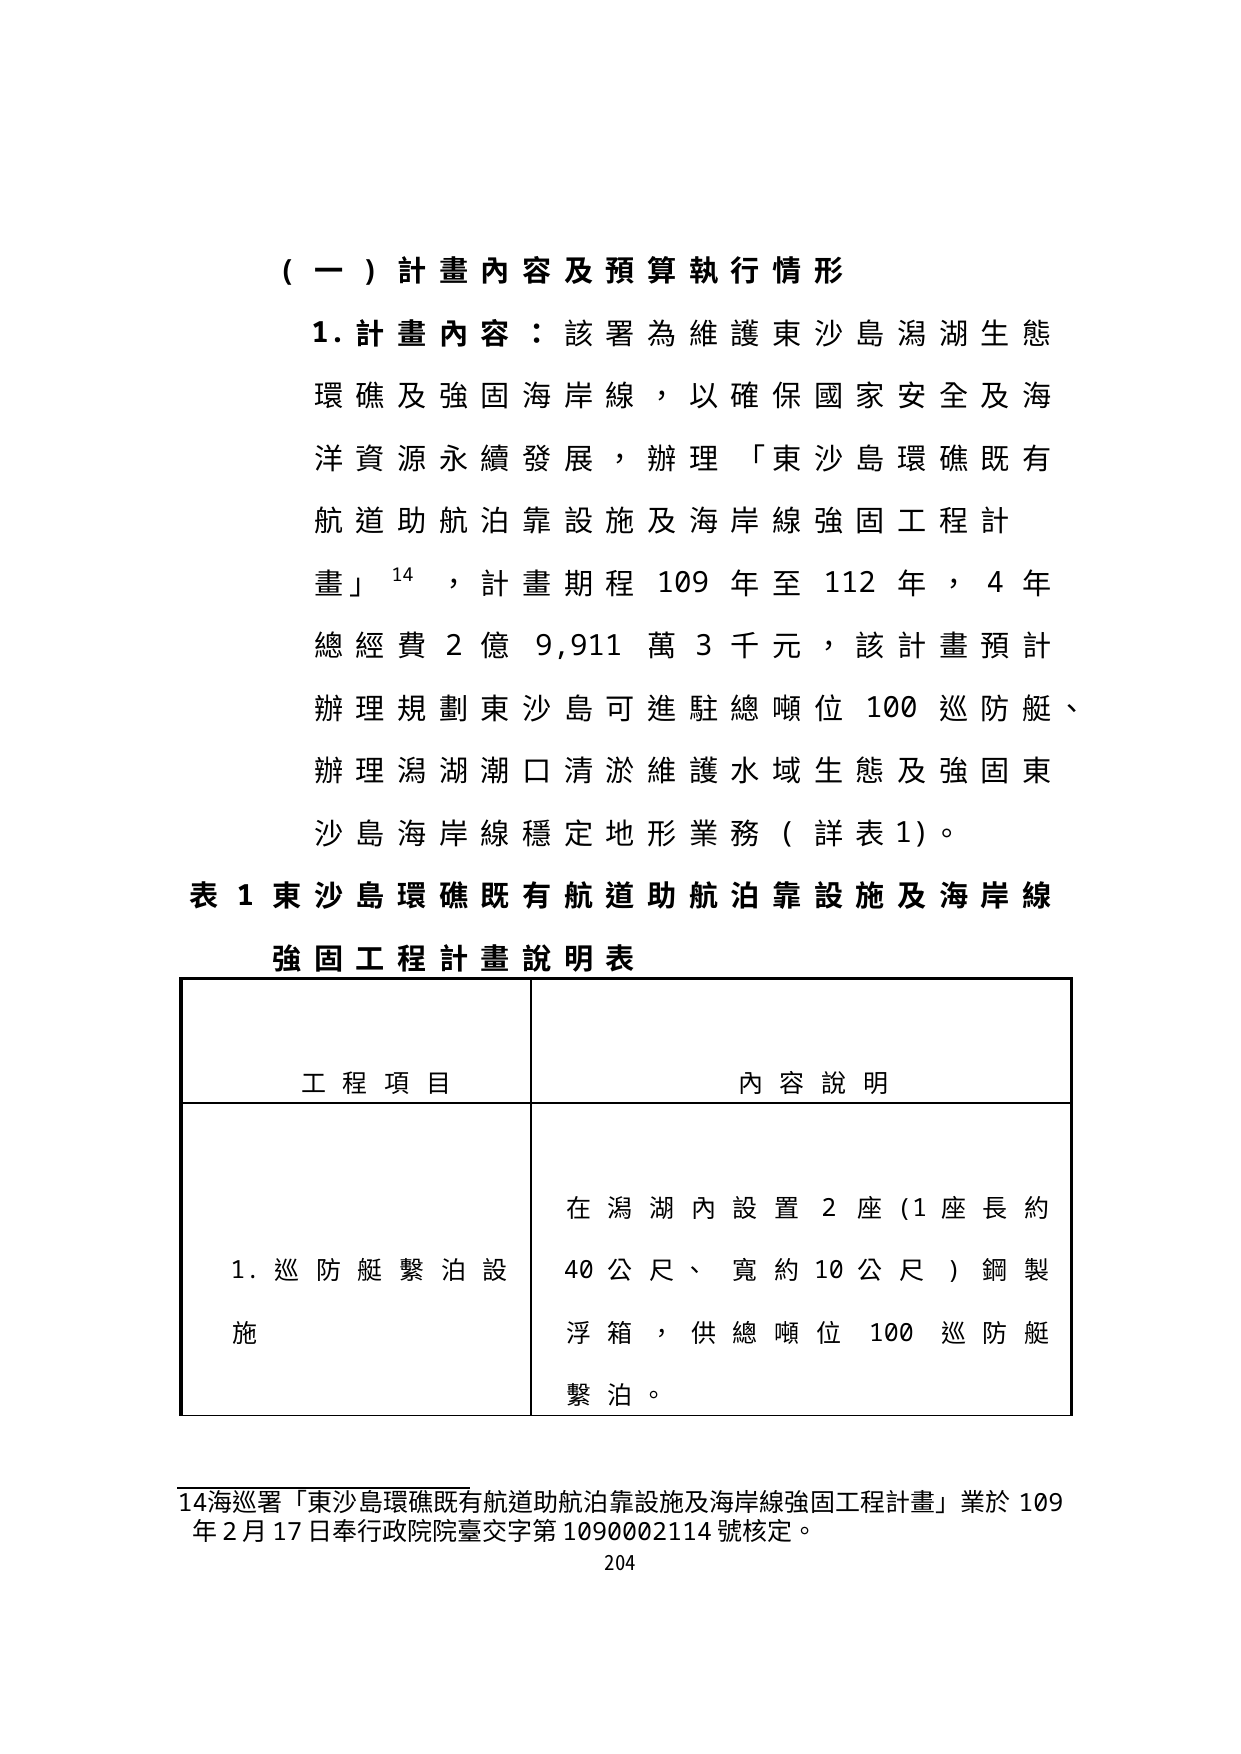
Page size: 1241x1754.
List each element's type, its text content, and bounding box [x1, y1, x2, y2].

table_cell 1.巡防艇繫泊設施 [183, 1104, 530, 1415]
table_header 內容說明 [532, 980, 1070, 1102]
text 1.計畫內容：該署為維護東沙島潟湖生態環礁及強固海岸線，以確保國家安全及海洋資源永續發展，辦理「東沙島環礁既有航道助航泊靠設施及海岸線強固工程計畫」，計畫期程109年至112年，4年總經費2億9,911萬3千元，該計畫預計辦理規劃東沙島可進駐總噸位100巡防艇、辦理潟湖潮口清淤維護水域生態及強固東沙島海岸線穩定地形業務(詳表1)。 [271, 290, 1058, 852]
text 表1東沙島環礁既有航道助航泊靠設施及海岸線強固工程計畫說明表 [182, 852, 1068, 977]
table_header 工程項目 [183, 980, 530, 1102]
table_cell 在潟湖內設置2座(1座長約40公尺、寬約10公尺)鋼製浮箱，供總噸位100巡防艇繫泊。 [532, 1104, 1070, 1415]
text 海巡署「東沙島環礁既有航道助航泊靠設施及海岸線強固工程計畫」業於109年2月17日奉行政院院臺交字第1090002114號核定。 [177, 1488, 1063, 1547]
text (一)計畫內容及預算執行情形 [242, 227, 1058, 290]
